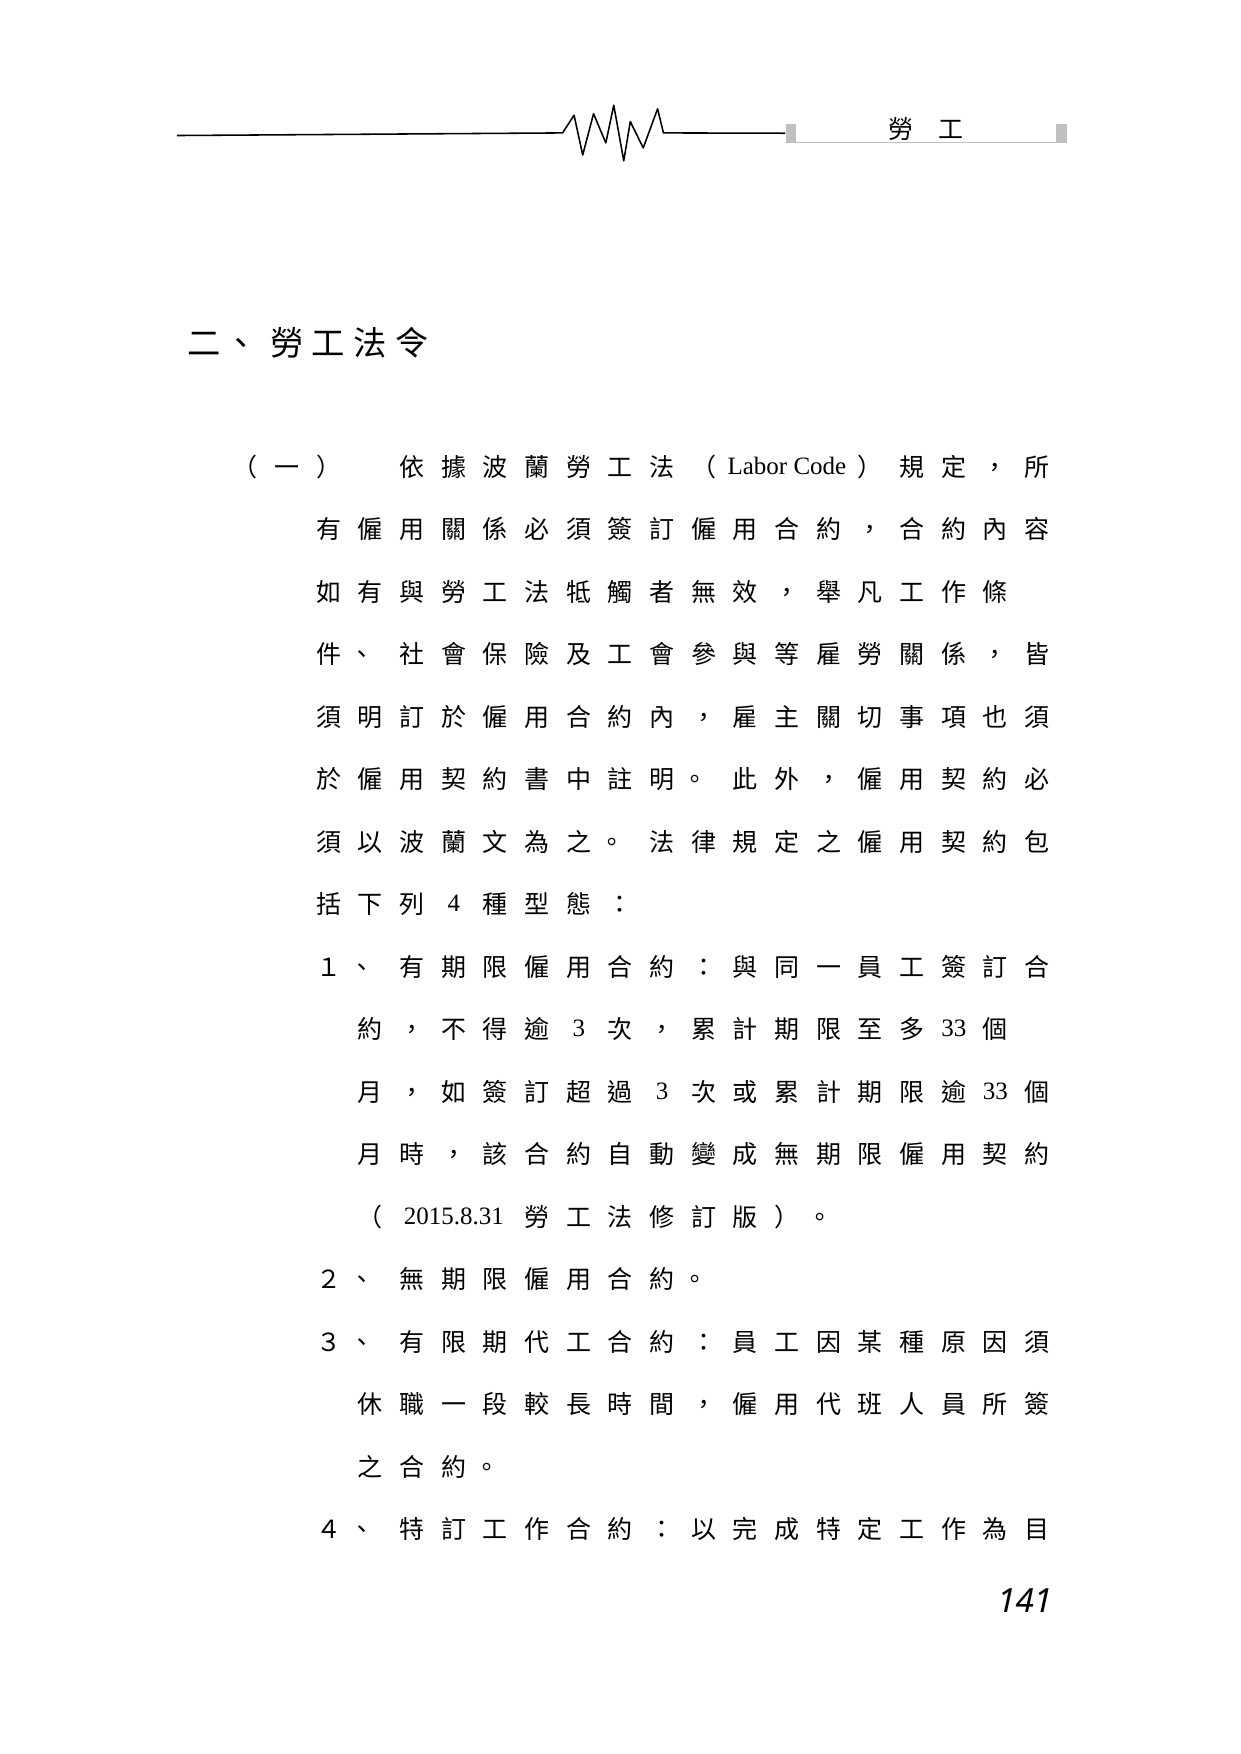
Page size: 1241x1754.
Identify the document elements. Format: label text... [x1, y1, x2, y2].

text 二、勞工法令 [183, 299, 1058, 361]
text ２、無期限僱用合約。 [281, 1236, 1058, 1299]
text ４、特訂工作合約：以完成特定工作為目 [281, 1486, 1058, 1549]
text （一） 依據波蘭勞工法（Labor Code）規定，所有僱用關係必須簽訂僱用合約，合約內容如有與勞工法牴觸者無效，舉凡工作條件、社會保險及工會參與等雇勞關係，皆須明訂於僱用合約內，雇主關切事項也須於僱用契約書中註明。此外，僱用契約必須以波蘭文為之。法律規定之僱用契約包括下列4種型態： [207, 424, 1058, 924]
text １、有期限僱用合約：與同一員工簽訂合約，不得逾3次，累計期限至多33個月，如簽訂超過3次或累計期限逾33個月時，該合約自動變成無期限僱用契約（2015.8.31勞工法修訂版）。 [281, 924, 1058, 1236]
text ３、有限期代工合約：員工因某種原因須休職一段較長時間，僱用代班人員所簽之合約。 [281, 1299, 1058, 1486]
